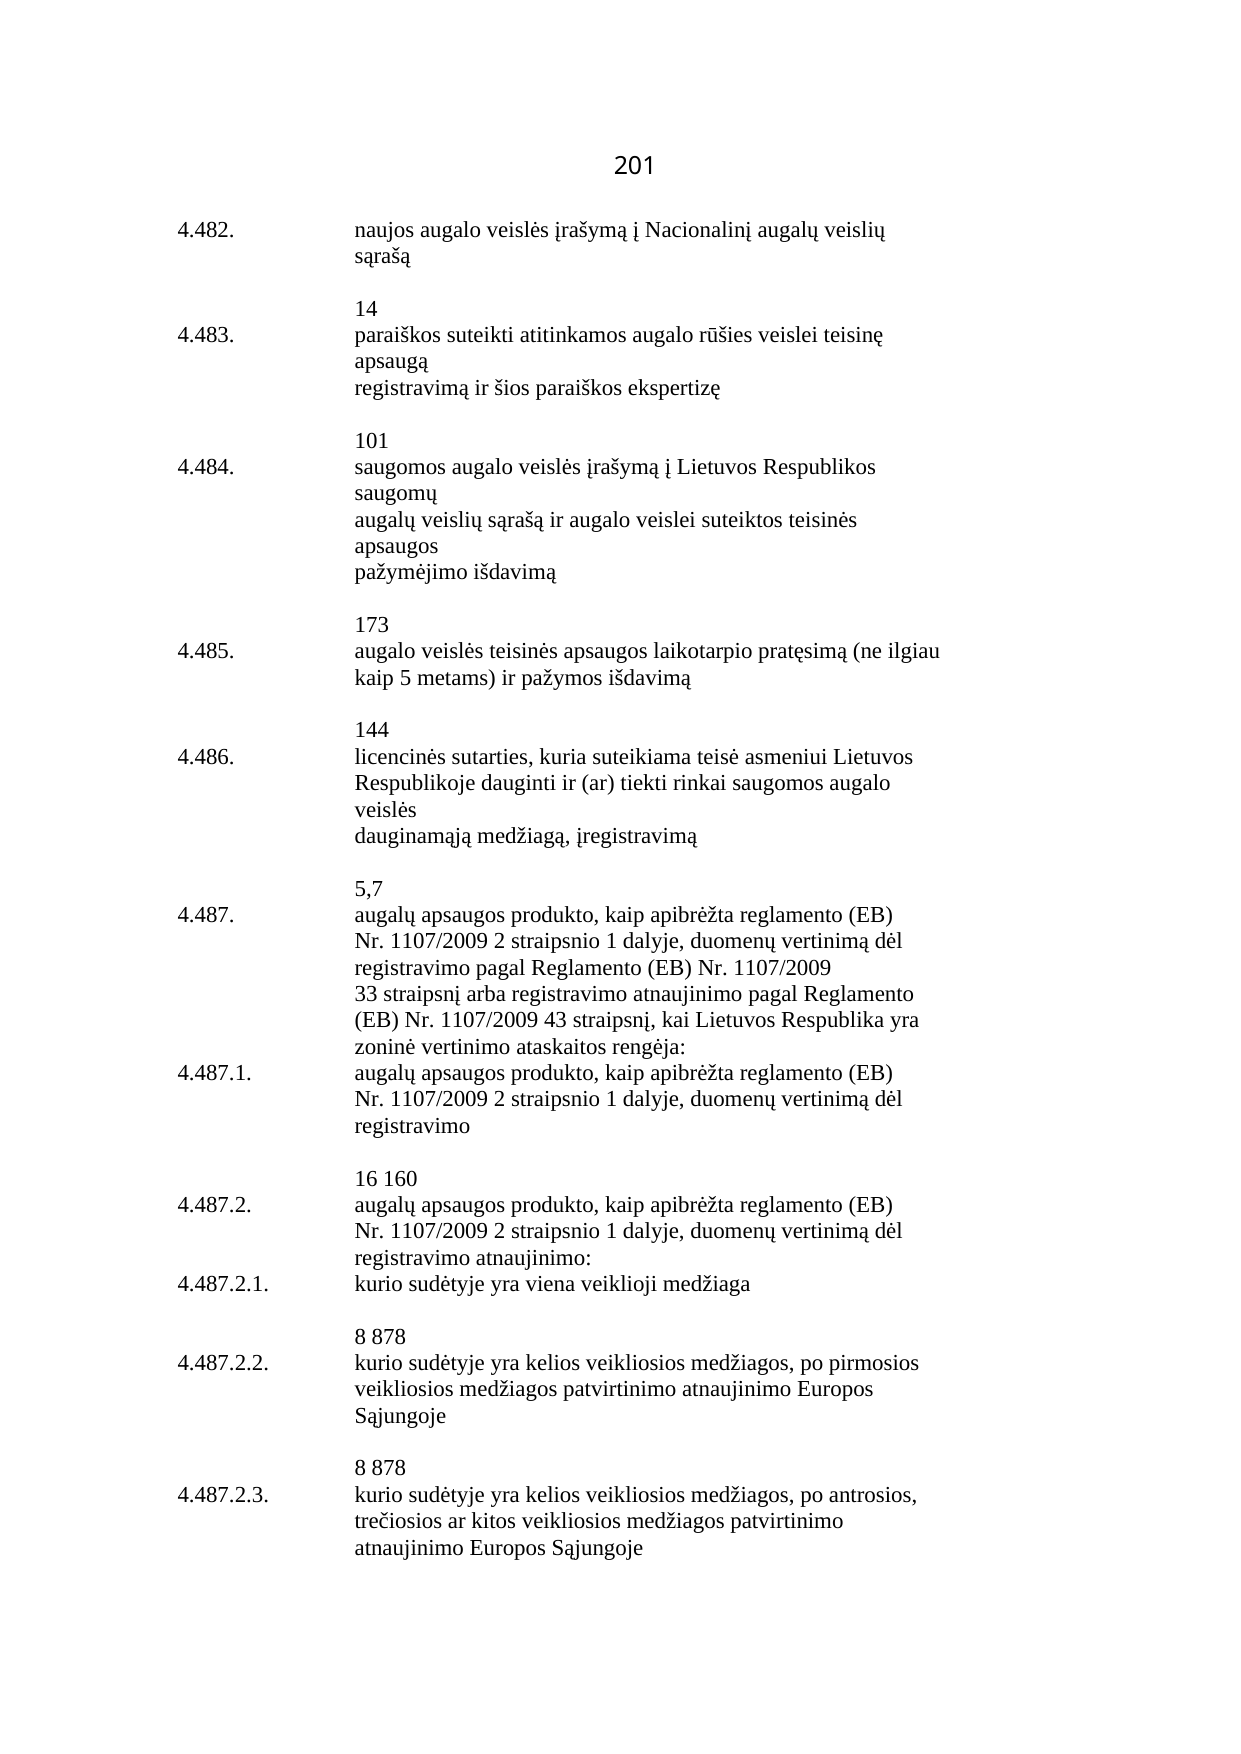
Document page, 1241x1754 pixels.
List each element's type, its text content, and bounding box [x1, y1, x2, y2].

text 4.487.2. augalų apsaugos produkto, kaip apibrėžta reglamento (EB) [177, 1191, 945, 1217]
text registravimo 16 160 [354, 1112, 945, 1191]
text Sąjungoje 8 878 [354, 1402, 945, 1481]
text registravimo pagal Reglamento (EB) Nr. 1107/2009 [354, 954, 945, 980]
text 4.487.1. augalų apsaugos produkto, kaip apibrėžta reglamento (EB) [177, 1059, 945, 1086]
text trečiosios ar kitos veikliosios medžiagos patvirtinimo [354, 1507, 945, 1533]
text 4.483. paraiškos suteikti atitinkamos augalo rūšies veislei teisinę apsaugą [177, 321, 945, 374]
text (EB) Nr. 1107/2009 43 straipsnį, kai Lietuvos Respublika yra [354, 1006, 945, 1033]
text Nr. 1107/2009 2 straipsnio 1 dalyje, duomenų vertinimą dėl [354, 1086, 945, 1112]
text kaip 5 metams) ir pažymos išdavimą 144 [354, 664, 945, 743]
text 4.487.2.1. kurio sudėtyje yra viena veiklioji medžiaga 8 878 [177, 1270, 945, 1349]
text Nr. 1107/2009 2 straipsnio 1 dalyje, duomenų vertinimą dėl [354, 1217, 945, 1244]
text 4.487. augalų apsaugos produkto, kaip apibrėžta reglamento (EB) [177, 901, 945, 927]
text 4.486. licencinės sutarties, kuria suteikiama teisė asmeniui Lietuvos [177, 743, 945, 769]
text veikliosios medžiagos patvirtinimo atnaujinimo Europos [354, 1375, 945, 1402]
text augalų veislių sąrašą ir augalo veislei suteiktos teisinės apsaugos [354, 506, 945, 558]
text registravimą ir šios paraiškos ekspertizę 101 [354, 374, 945, 453]
text 4.482. naujos augalo veislės įrašymą į Nacionalinį augalų veislių sąrašą 14 [177, 216, 945, 321]
text zoninė vertinimo ataskaitos rengėja: [354, 1033, 945, 1059]
text 4.487.2.3. kurio sudėtyje yra kelios veikliosios medžiagos, po antrosios, [177, 1481, 945, 1507]
text 4.485. augalo veislės teisinės apsaugos laikotarpio pratęsimą (ne ilgiau [177, 637, 945, 664]
text 4.484. saugomos augalo veislės įrašymą į Lietuvos Respublikos saugomų [177, 453, 945, 506]
text dauginamąją medžiagą, įregistravimą 5,7 [354, 822, 945, 901]
text Respublikoje dauginti ir (ar) tiekti rinkai saugomos augalo veislės [354, 769, 945, 822]
text atnaujinimo Europos Sąjungoje [354, 1533, 945, 1560]
text pažymėjimo išdavimą 173 [354, 558, 945, 637]
text 4.487.2.2. kurio sudėtyje yra kelios veikliosios medžiagos, po pirmosios [177, 1349, 945, 1375]
text registravimo atnaujinimo: [354, 1244, 945, 1270]
text 33 straipsnį arba registravimo atnaujinimo pagal Reglamento [354, 980, 945, 1006]
text Nr. 1107/2009 2 straipsnio 1 dalyje, duomenų vertinimą dėl [354, 927, 945, 954]
